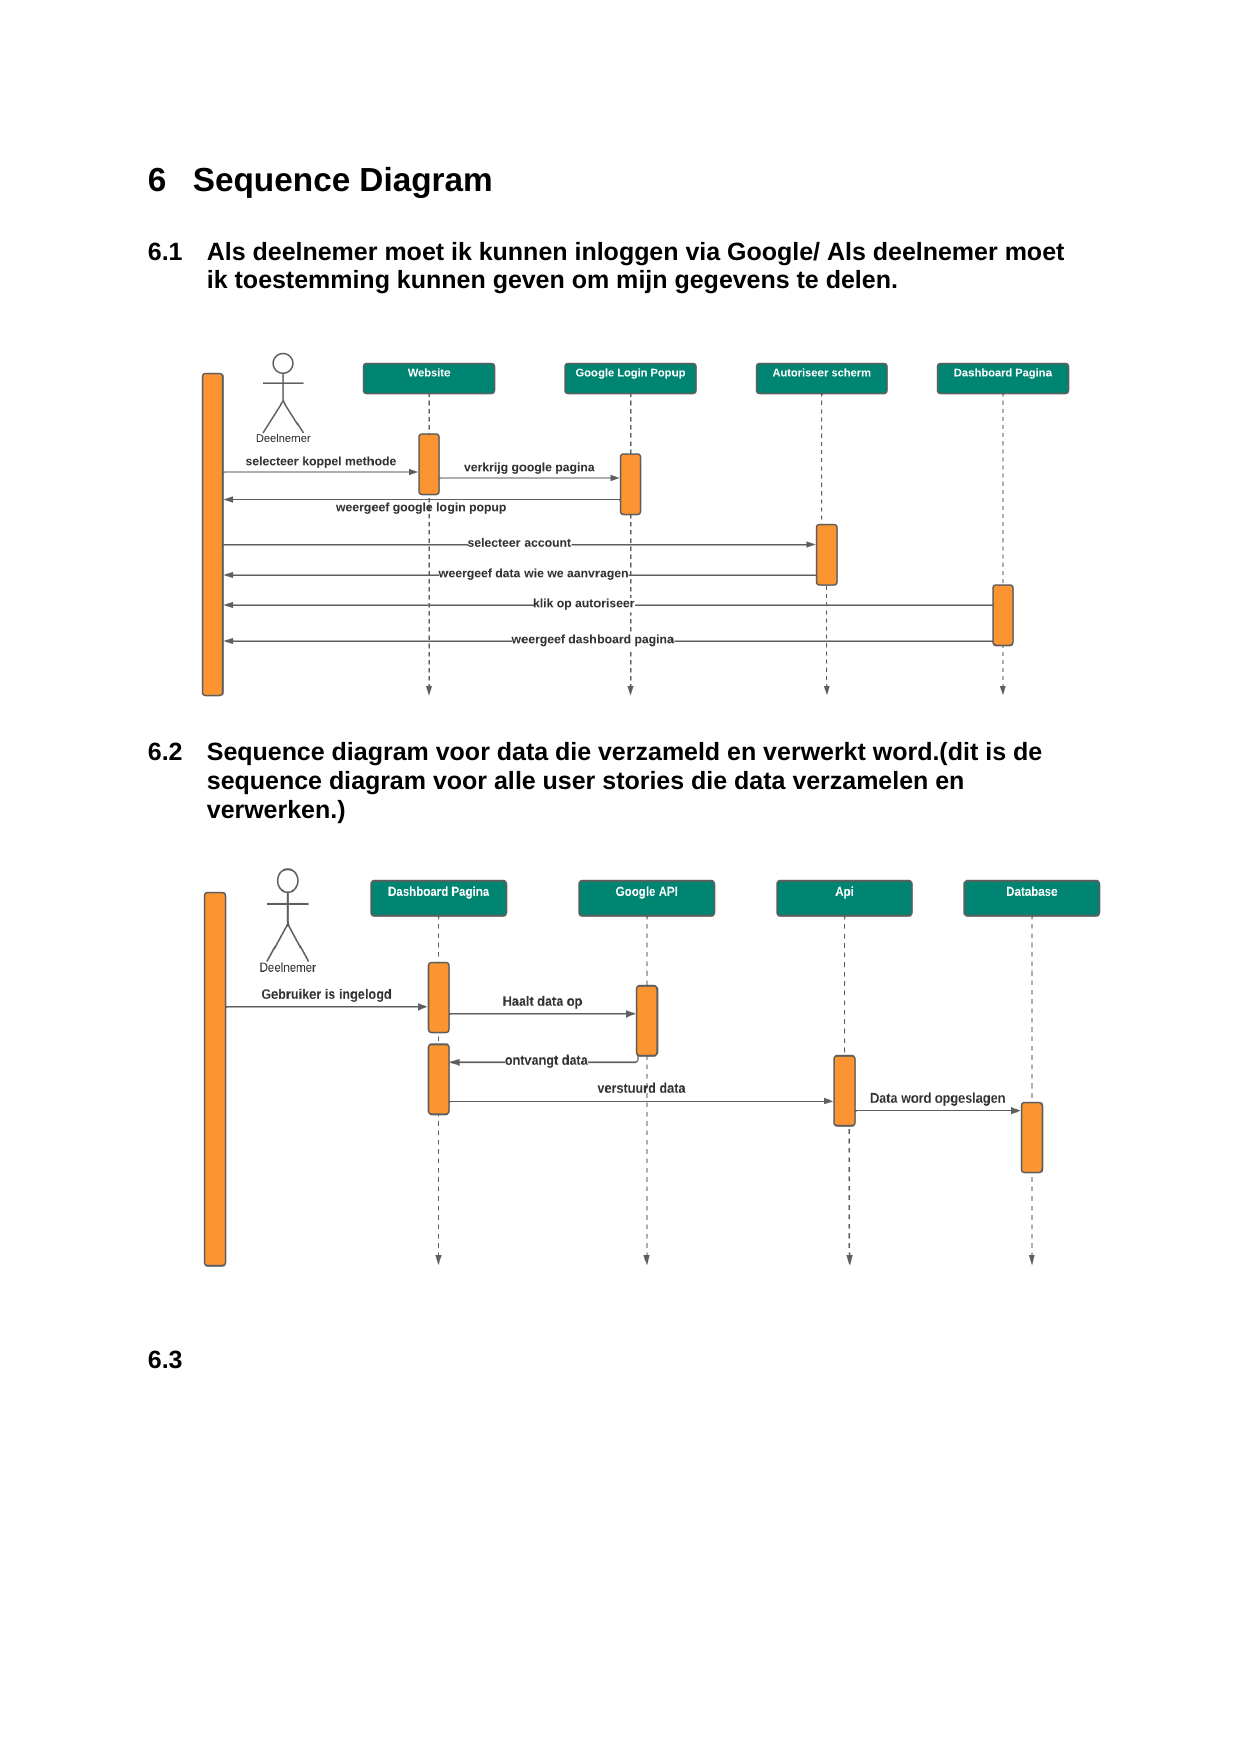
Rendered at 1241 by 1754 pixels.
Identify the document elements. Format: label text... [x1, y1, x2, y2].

subtitle Als deelnemer moet ik kunnen inloggen via Google/ Als deelnemer moet ik toestemming kunnen geven om mijn gegevens te delen. [148, 236, 1093, 294]
subtitle Sequence diagram voor data die verzameld en verwerkt word.(dit is de sequence diagram voor alle user stories die data verzamelen en verwerken.) [148, 737, 1093, 823]
subtitle Sequence Diagram [148, 160, 1093, 198]
